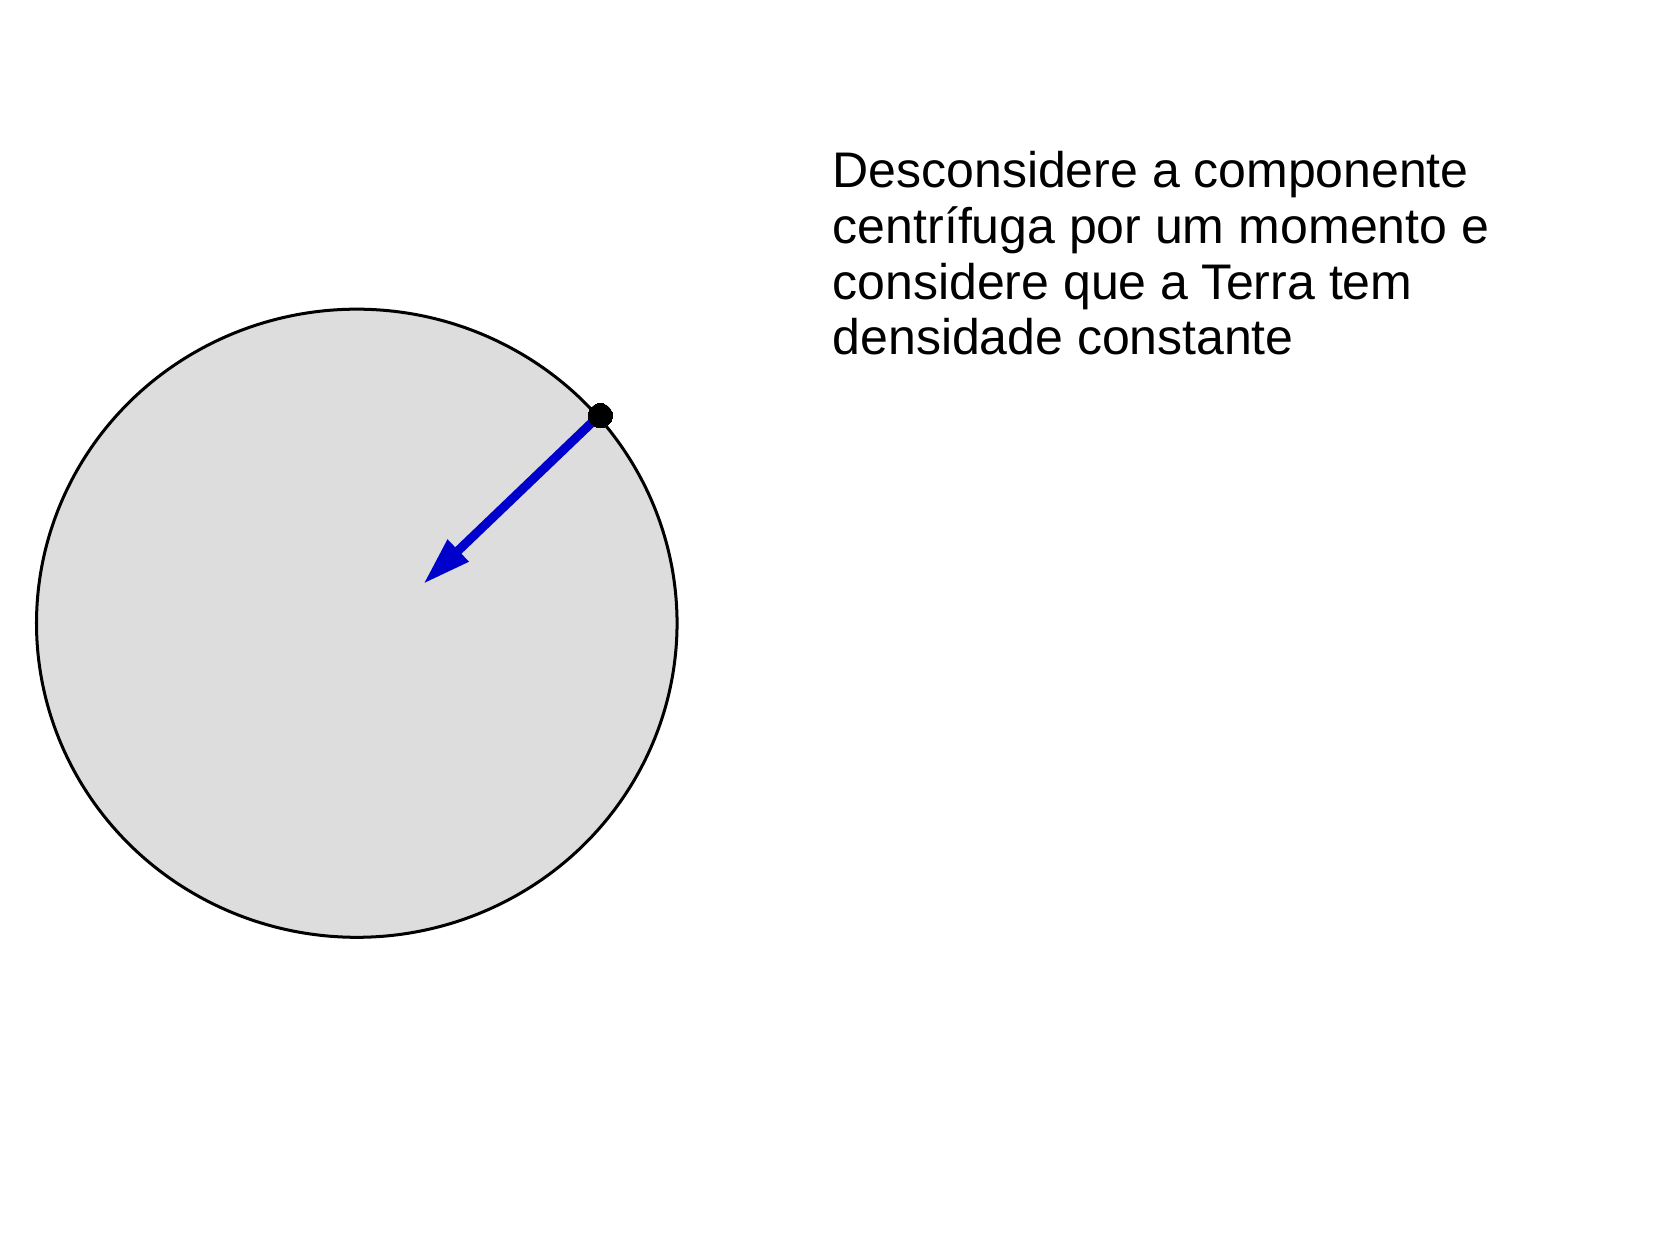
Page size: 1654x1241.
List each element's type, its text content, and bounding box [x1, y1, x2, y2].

text_box Desconsidere a componente centrífuga por um momento e considere que a Terra tem densidade constante [818, 135, 1584, 376]
text_box [36, 309, 678, 938]
